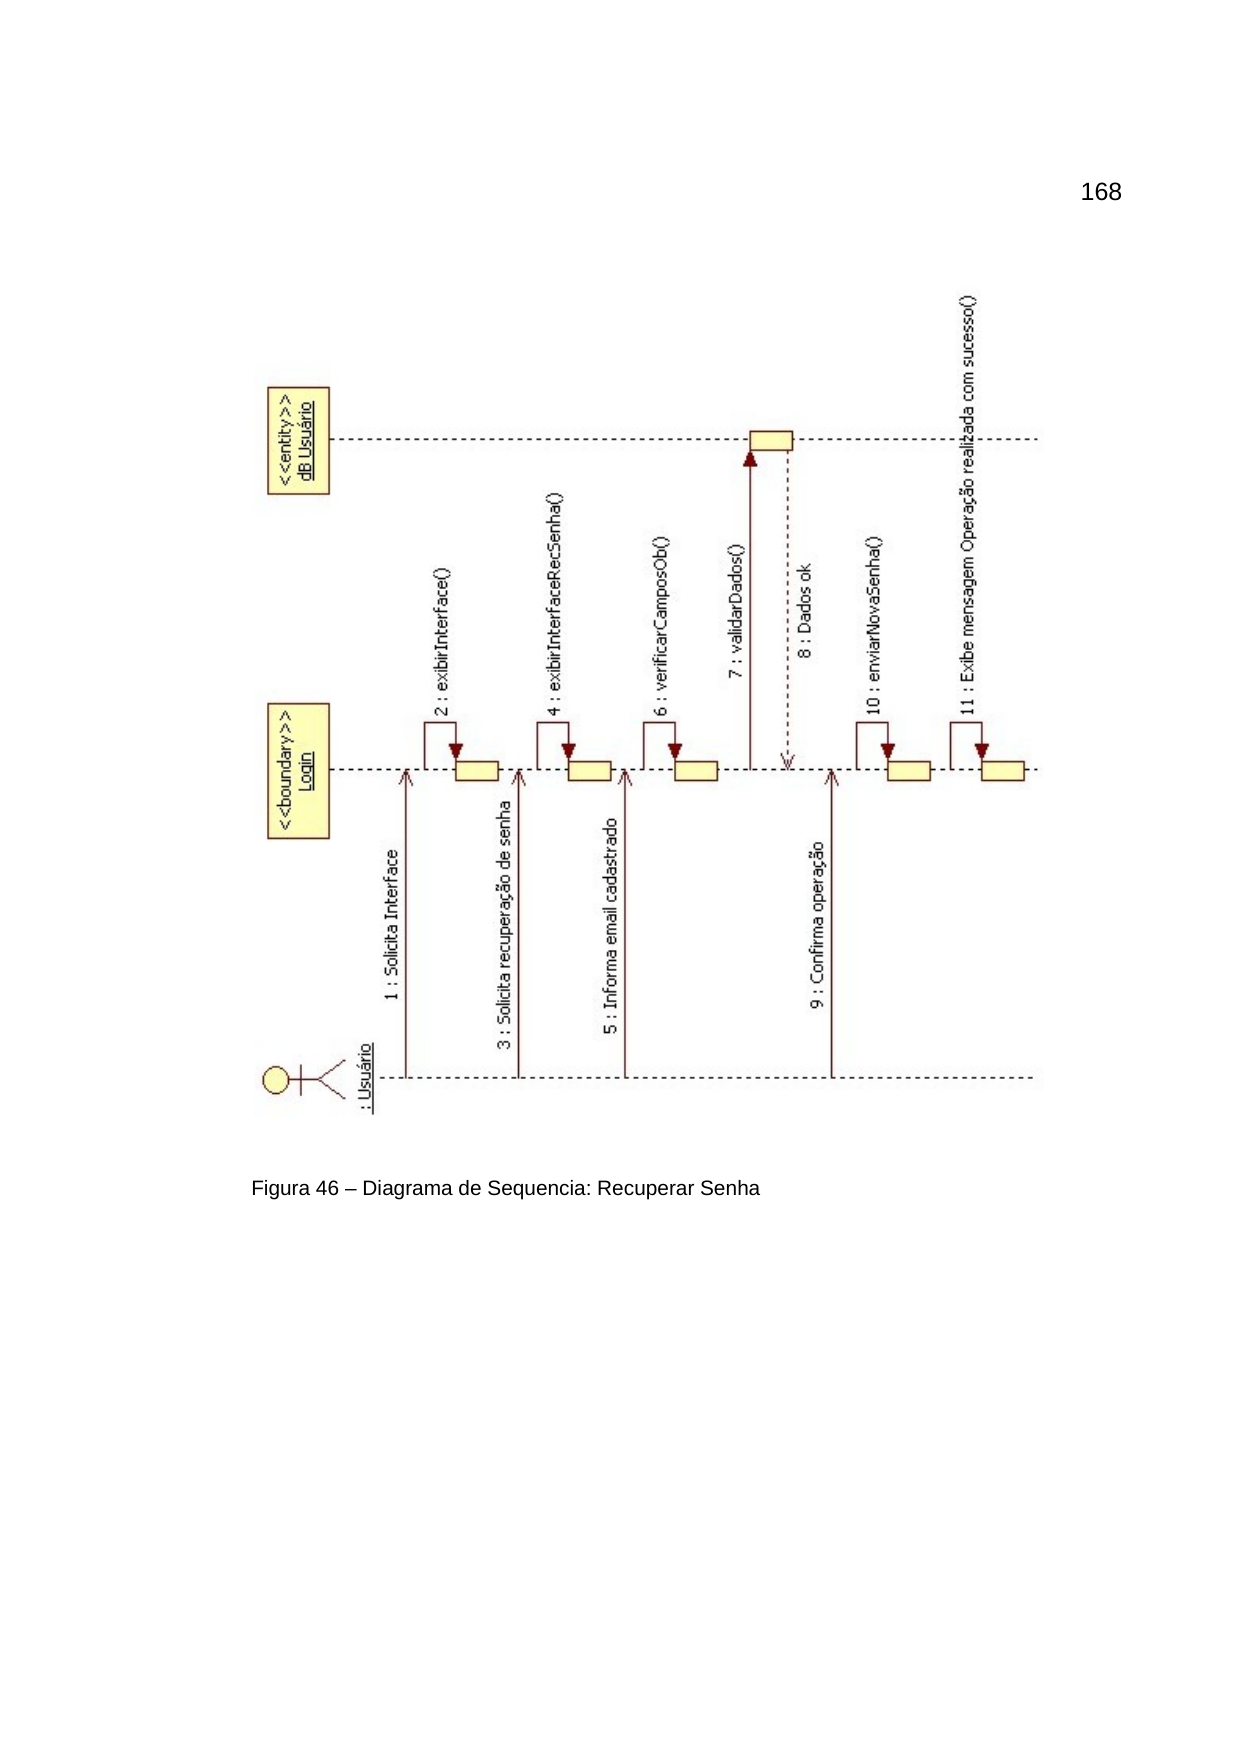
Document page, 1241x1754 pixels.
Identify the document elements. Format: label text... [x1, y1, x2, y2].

picture [230, 265, 1069, 1165]
text Figura 46 – Diagrama de Sequencia: Recuperar Senha [177, 1165, 1122, 1200]
